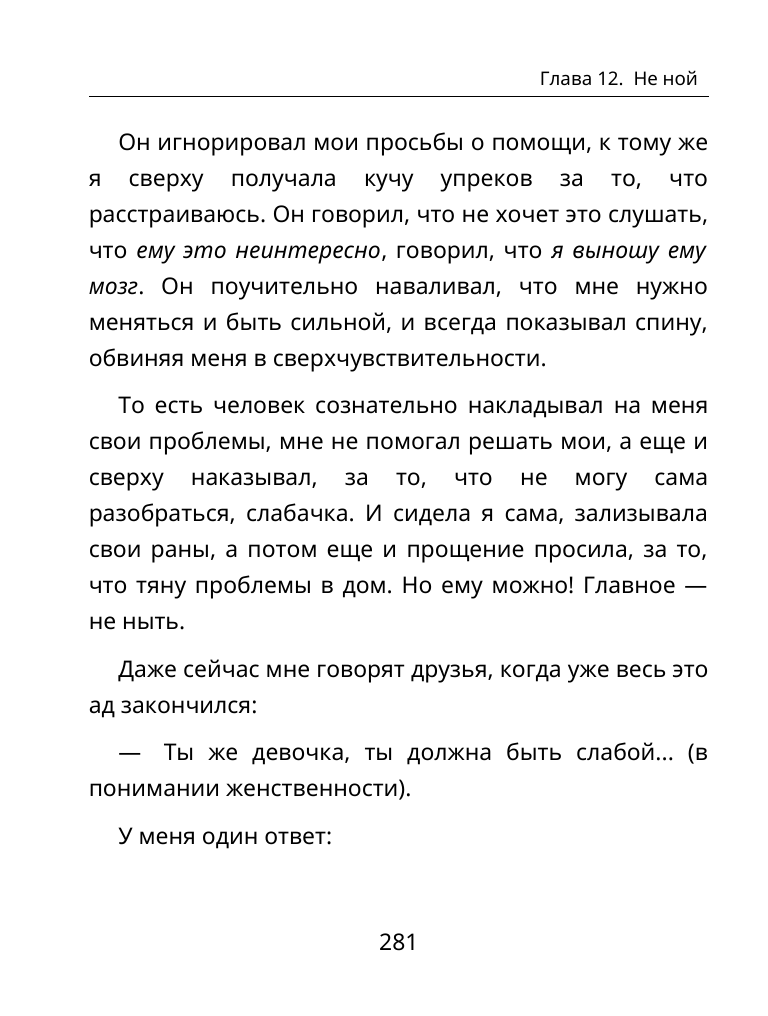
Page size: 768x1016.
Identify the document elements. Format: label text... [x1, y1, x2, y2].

text Даже сейчас мне говорят друзья, когда уже весь это ад закончился: [88, 653, 709, 720]
text У меня один ответ: [88, 820, 709, 851]
text Он игнорировал мои просьбы о помощи, к тому же я сверху получала кучу упреков за то, что расстраиваюсь. Он говорил, что не хочет это слушать, что ему это неинтересно, говорил, что я выношу ему мозг. Он поучительно наваливал, что мне нужно меняться и быть сильной, и всегда показывал спину, обвиняя меня в сверхчувствительности. [88, 126, 709, 373]
list Ты же девочка, ты должна быть слабой... (в понимании женственности). [88, 736, 709, 803]
text То есть человек сознательно накладывал на меня свои проблемы, мне не помогал решать мои, а еще и сверху наказывал, за то, что не могу сама разобраться, слабачка. И сидела я сама, зализывала свои раны, а потом еще и прощение просила, за то, что тяну проблемы в дом. Но ему можно! Главное — не ныть. [88, 389, 709, 636]
